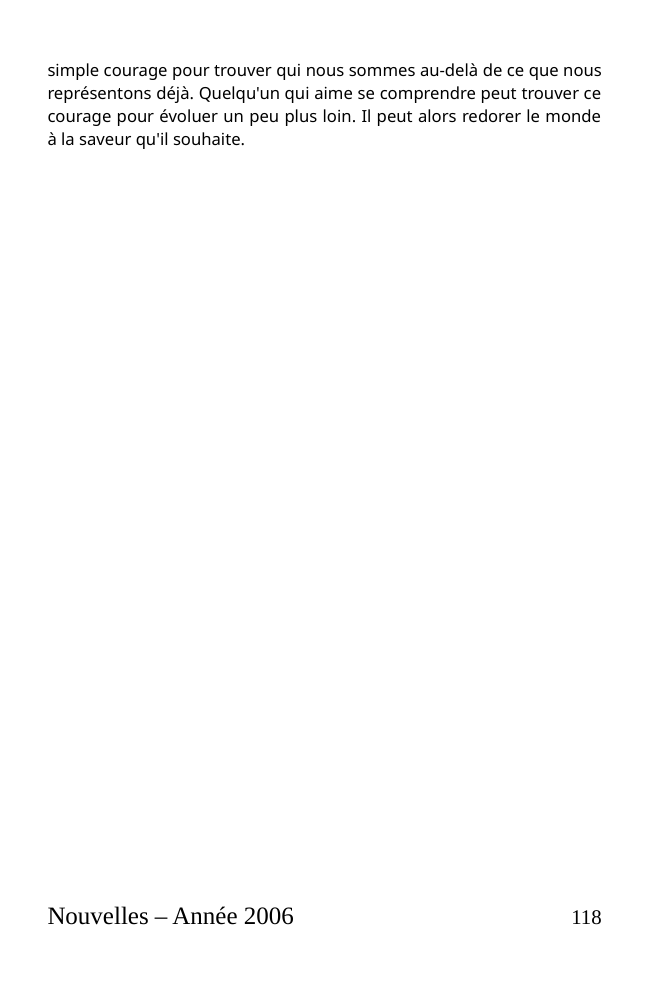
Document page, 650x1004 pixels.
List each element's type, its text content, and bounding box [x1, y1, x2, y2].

text simple courage pour trouver qui nous sommes au-delà de ce que nous représentons déjà. Quelqu'un qui aime se comprendre peut trouver ce courage pour évoluer un peu plus loin. Il peut alors redorer le monde à la saveur qu'il souhaite. [47, 59, 602, 150]
